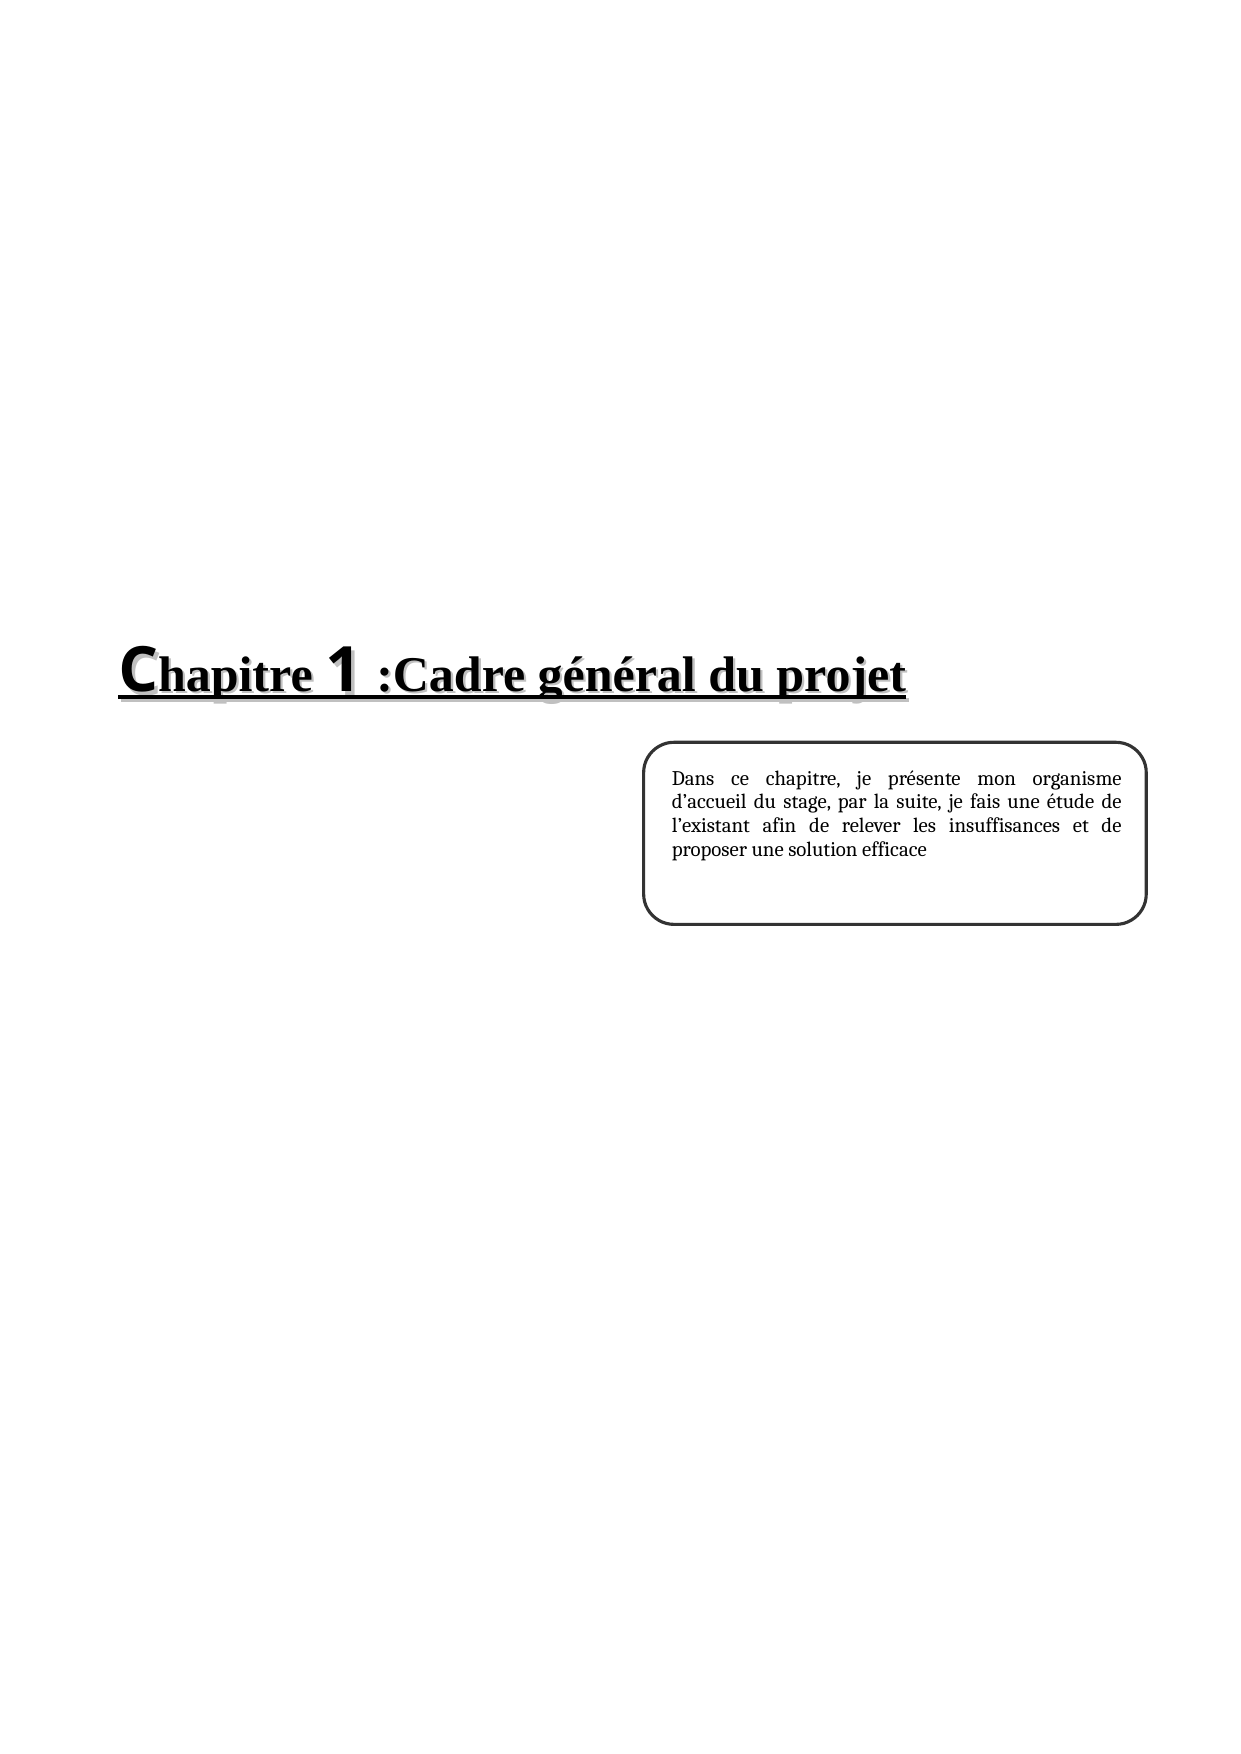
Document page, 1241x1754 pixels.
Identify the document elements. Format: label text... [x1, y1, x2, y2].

subtitle Chapitre 1 :Cadre général du projet [118, 624, 1122, 710]
